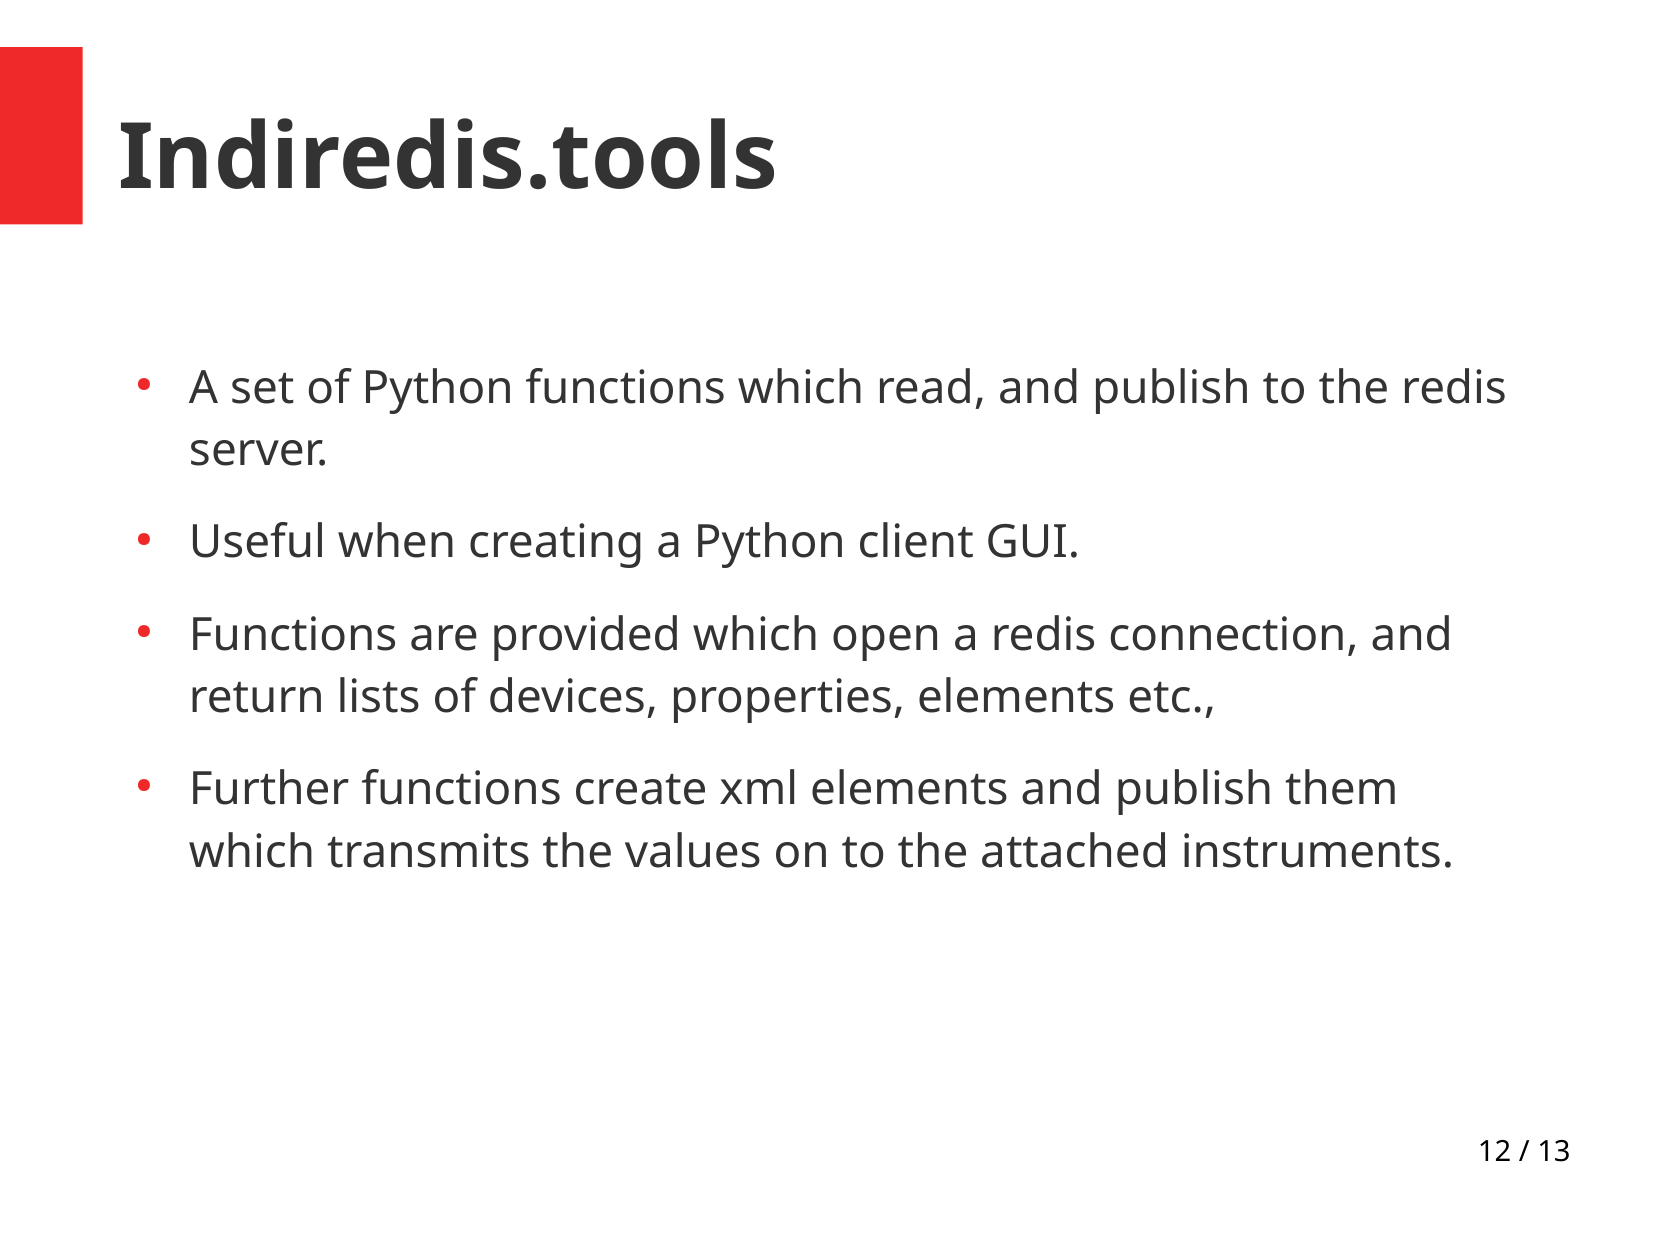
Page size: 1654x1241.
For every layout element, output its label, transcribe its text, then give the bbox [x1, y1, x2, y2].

title Indiredis.tools [118, 49, 1571, 257]
list A set of Python functions which read, and publish to the redis server. Useful when creating a Python client GUI. Functions are provided which open a redis connection, and return lists of devices, properties, elements etc., Further functions create xml elements and publish them which transmits the values on to the attached instruments. [118, 354, 1536, 969]
